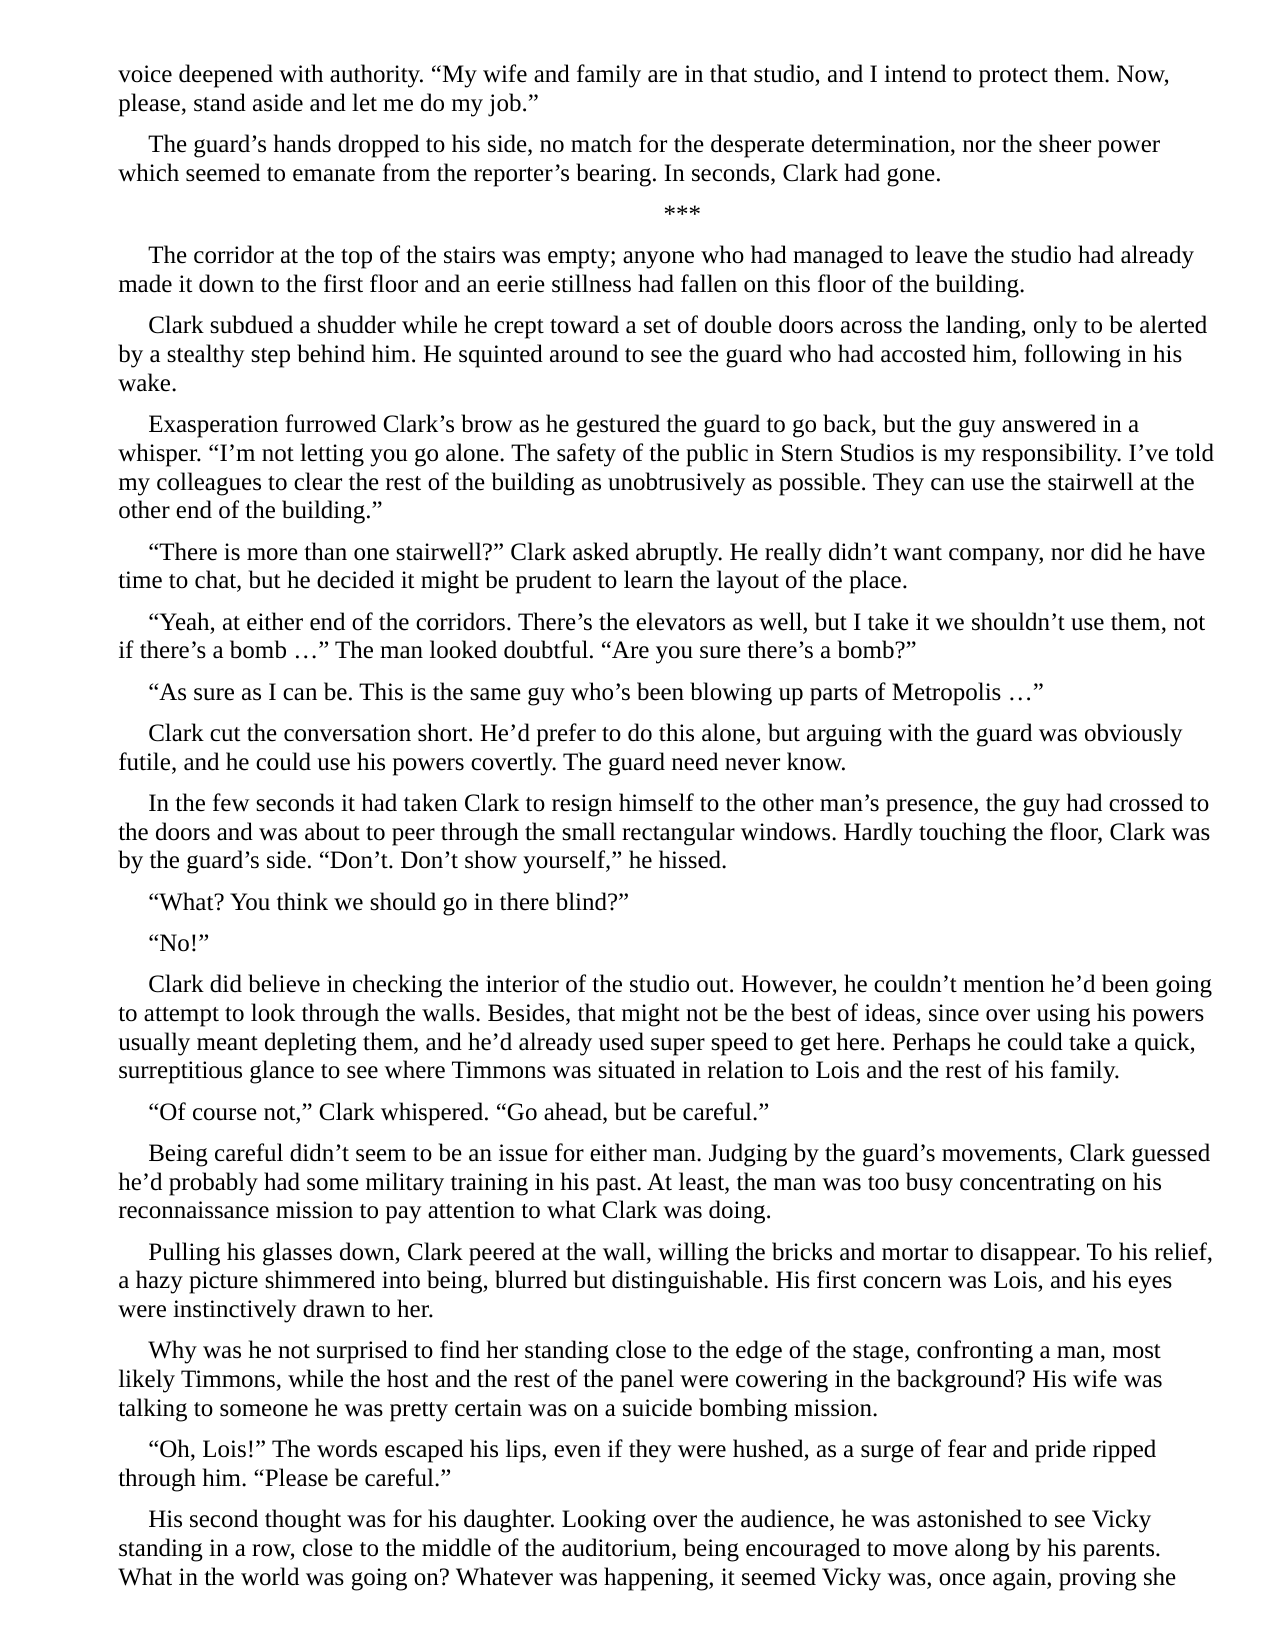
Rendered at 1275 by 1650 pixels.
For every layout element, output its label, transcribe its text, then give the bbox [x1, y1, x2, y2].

text “What? You think we should go in there blind?” [118, 887, 1216, 915]
text “As sure as I can be. This is the same guy who’s been blowing up parts of Metropolis …” [118, 677, 1216, 705]
text Why was he not surprised to find her standing close to the edge of the stage, confronting a man, most likely Timmons, while the host and the rest of the panel were cowering in the background? His wife was talking to someone he was pretty certain was on a suicide bombing mission. [118, 1335, 1216, 1422]
text “Of course not,” Clark whispered. “Go ahead, but be careful.” [118, 1097, 1216, 1125]
text “Oh, Lois!” The words escaped his lips, even if they were hushed, as a surge of fear and pride ripped through him. “Please be careful.” [118, 1434, 1216, 1492]
text The corridor at the top of the stairs was empty; anyone who had managed to leave the studio had already made it down to the first floor and an eerie stillness had fallen on this floor of the building. [118, 240, 1216, 298]
text The guard’s hands dropped to his side, no match for the desperate determination, nor the sheer power which seemed to emanate from the reporter’s bearing. In seconds, Clark had gone. [118, 129, 1216, 187]
text In the few seconds it had taken Clark to resign himself to the other man’s presence, the guy had crossed to the doors and was about to peer through the small rectangular windows. Hardly touching the floor, Clark was by the guard’s side. “Don’t. Don’t show yourself,” he hissed. [118, 788, 1216, 874]
text “Yeah, at either end of the corridors. There’s the elevators as well, but I take it we shouldn’t use them, not if there’s a bomb …” The man looked doubtful. “Are you sure there’s a bomb?” [118, 607, 1216, 664]
text His second thought was for his daughter. Looking over the audience, he was astonished to see Vicky standing in a row, close to the middle of the auditorium, being encouraged to move along by his parents. What in the world was going on? Whatever was happening, it seemed Vicky was, once again, proving she [118, 1504, 1216, 1590]
text “There is more than one stairwell?” Clark asked abruptly. He really didn’t want company, nor did he have time to chat, but he decided it might be prudent to learn the layout of the place. [118, 537, 1216, 594]
text voice deepened with authority. “My wife and family are in that studio, and I intend to protect them. Now, please, stand aside and let me do my job.” [118, 59, 1216, 117]
text “No!” [118, 928, 1216, 957]
text Clark did believe in checking the interior of the studio out. However, he couldn’t mention he’d been going to attempt to look through the walls. Besides, that might not be the best of ideas, since over using his powers usually meant depleting them, and he’d already used super speed to get here. Perhaps he could take a quick, surreptitious glance to see where Timmons was situated in relation to Lois and the rest of his family. [118, 969, 1216, 1084]
text Pulling his glasses down, Clark peered at the wall, willing the bricks and mortar to disappear. To his relief, a hazy picture shimmered into being, blurred but distinguishable. His first concern was Lois, and his eyes were instinctively drawn to her. [118, 1237, 1216, 1323]
text Being careful didn’t seem to be an issue for either man. Judging by the guard’s movements, Clark guessed he’d probably had some military training in his past. At least, the man was too busy concentrating on his reconnaissance mission to pay attention to what Clark was doing. [118, 1138, 1216, 1224]
text Exasperation furrowed Clark’s brow as he gestured the guard to go back, but the guy answered in a whisper. “I’m not letting you go alone. The safety of the public in Stern Studios is my responsibility. I’ve told my colleagues to clear the rest of the building as unobtrusively as possible. They can use the stairwell at the other end of the building.” [118, 409, 1216, 524]
text Clark subdued a shudder while he crept toward a set of double doors across the landing, only to be alerted by a stealthy step behind him. He squinted around to see the guard who had accosted him, following in his wake. [118, 310, 1216, 397]
text Clark cut the conversation short. He’d prefer to do this alone, but arguing with the guard was obviously futile, and he could use his powers covertly. The guard need never know. [118, 718, 1216, 775]
text *** [118, 199, 1216, 228]
